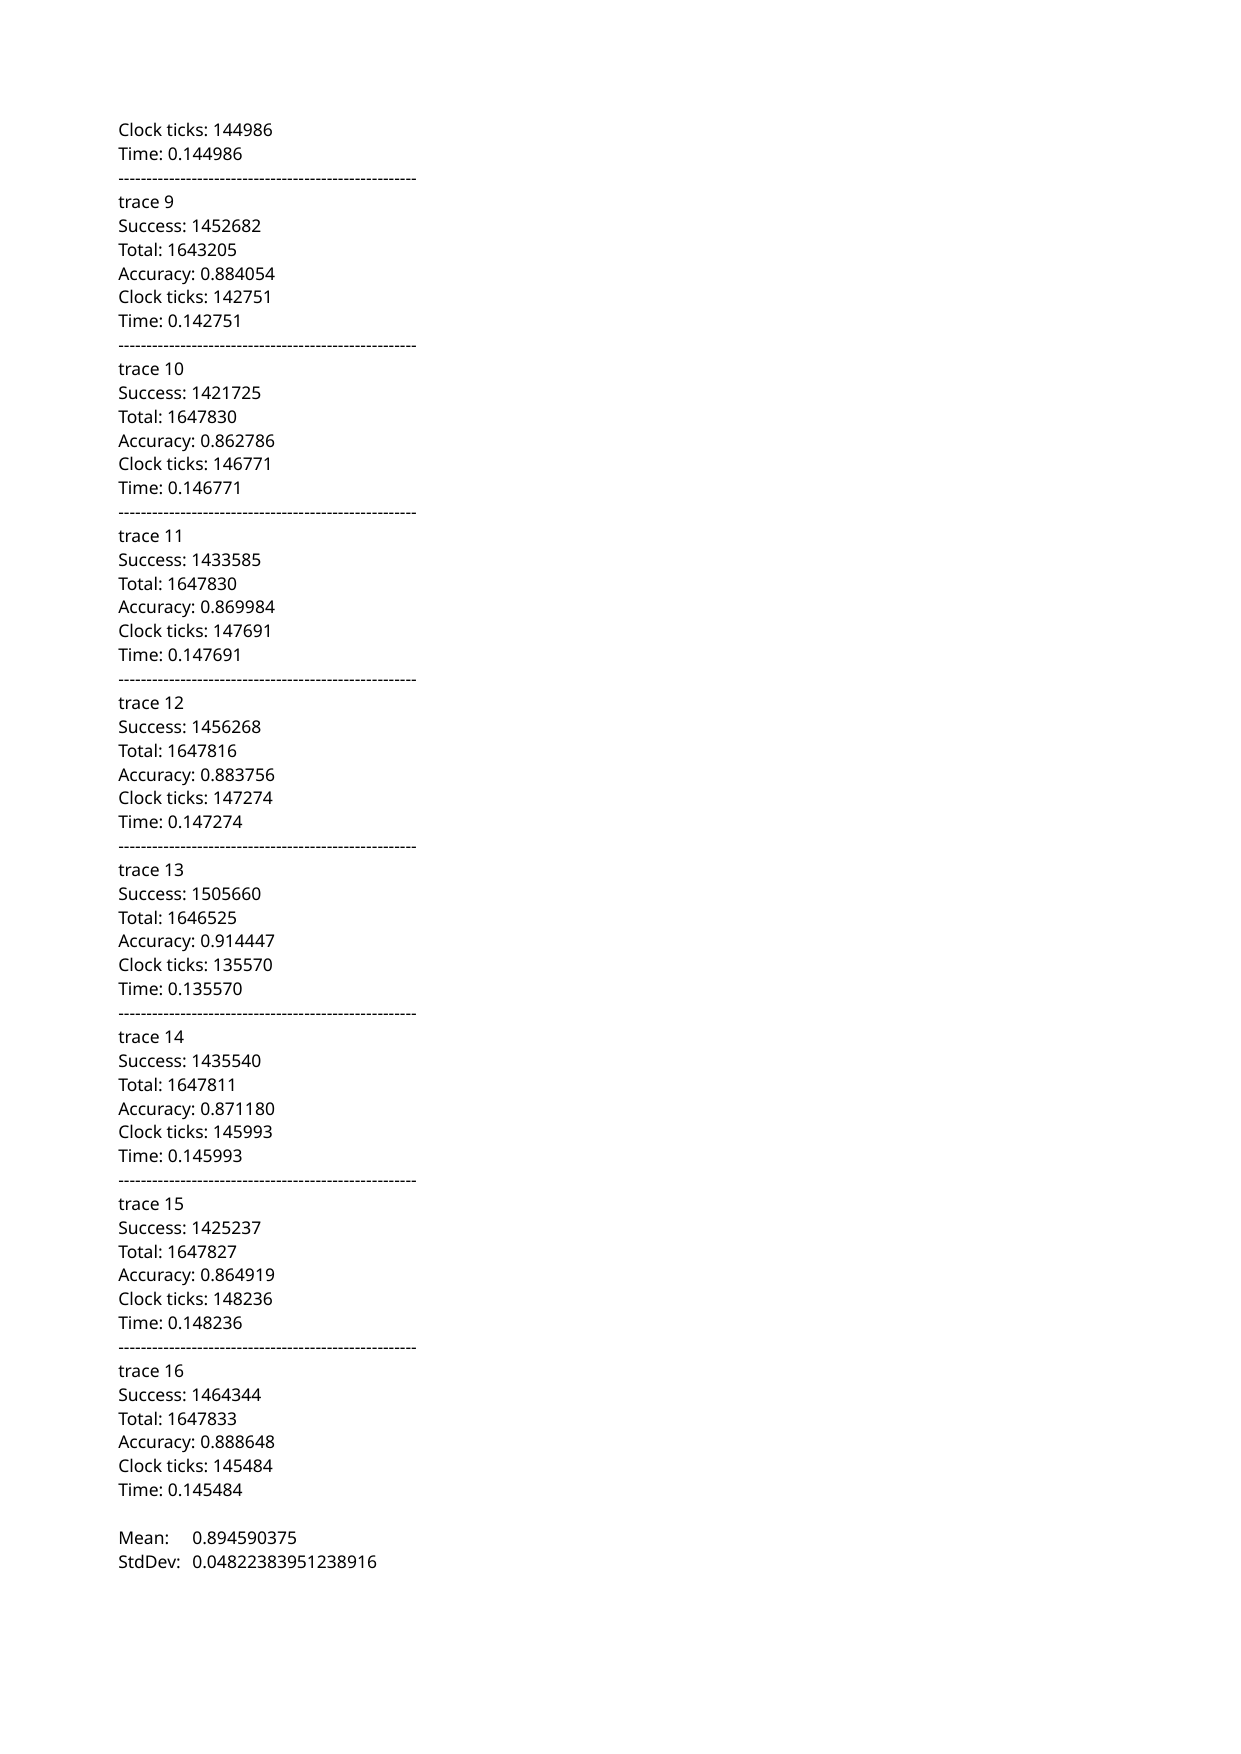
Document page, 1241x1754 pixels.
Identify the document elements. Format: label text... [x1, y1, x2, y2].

text Success: 1435540 [118, 1048, 1122, 1072]
text Time: 0.147691 [118, 643, 1122, 667]
text Clock ticks: 145484 [118, 1454, 1122, 1478]
text Accuracy: 0.884054 [118, 261, 1122, 285]
text Success: 1421725 [118, 381, 1122, 404]
text Clock ticks: 135570 [118, 953, 1122, 977]
text ----------------------------------------------------- [118, 1168, 1122, 1192]
text Total: 1647833 [118, 1406, 1122, 1430]
text Success: 1456268 [118, 714, 1122, 738]
text Total: 1643205 [118, 237, 1122, 261]
text Total: 1646525 [118, 905, 1122, 929]
text Accuracy: 0.871180 [118, 1096, 1122, 1120]
text Time: 0.144986 [118, 142, 1122, 166]
text Accuracy: 0.862786 [118, 428, 1122, 452]
text trace 14 [118, 1024, 1122, 1048]
text ----------------------------------------------------- [118, 166, 1122, 190]
text Time: 0.147274 [118, 810, 1122, 834]
text ----------------------------------------------------- [118, 834, 1122, 858]
text ----------------------------------------------------- [118, 1001, 1122, 1024]
text Clock ticks: 147274 [118, 786, 1122, 810]
text trace 10 [118, 357, 1122, 381]
text Total: 1647830 [118, 571, 1122, 595]
text Total: 1647827 [118, 1239, 1122, 1263]
text Mean: 0.894590375 [118, 1526, 1122, 1549]
text Clock ticks: 147691 [118, 619, 1122, 643]
text Success: 1505660 [118, 881, 1122, 905]
text Time: 0.135570 [118, 977, 1122, 1001]
text trace 9 [118, 190, 1122, 213]
text trace 15 [118, 1192, 1122, 1215]
text Total: 1647816 [118, 738, 1122, 762]
text trace 13 [118, 858, 1122, 881]
text Accuracy: 0.888648 [118, 1430, 1122, 1454]
text Success: 1452682 [118, 213, 1122, 237]
text Accuracy: 0.864919 [118, 1263, 1122, 1287]
text ----------------------------------------------------- [118, 333, 1122, 357]
text Success: 1464344 [118, 1382, 1122, 1406]
text ----------------------------------------------------- [118, 667, 1122, 691]
text trace 16 [118, 1358, 1122, 1382]
text Accuracy: 0.869984 [118, 595, 1122, 619]
text Accuracy: 0.883756 [118, 762, 1122, 786]
text trace 11 [118, 524, 1122, 547]
text ----------------------------------------------------- [118, 1335, 1122, 1358]
text Time: 0.142751 [118, 309, 1122, 333]
text Clock ticks: 148236 [118, 1287, 1122, 1311]
text Success: 1433585 [118, 547, 1122, 571]
text Time: 0.148236 [118, 1311, 1122, 1335]
text Clock ticks: 146771 [118, 452, 1122, 476]
text Clock ticks: 142751 [118, 285, 1122, 309]
text Total: 1647830 [118, 404, 1122, 428]
text Success: 1425237 [118, 1215, 1122, 1239]
text Clock ticks: 145993 [118, 1120, 1122, 1144]
text Accuracy: 0.914447 [118, 929, 1122, 953]
text Time: 0.146771 [118, 476, 1122, 500]
text trace 12 [118, 691, 1122, 714]
text ----------------------------------------------------- [118, 500, 1122, 524]
text StdDev: 0.04822383951238916 [118, 1549, 1122, 1573]
text Time: 0.145484 [118, 1478, 1122, 1502]
text Total: 1647811 [118, 1072, 1122, 1096]
text Time: 0.145993 [118, 1144, 1122, 1168]
text Clock ticks: 144986 [118, 118, 1122, 142]
